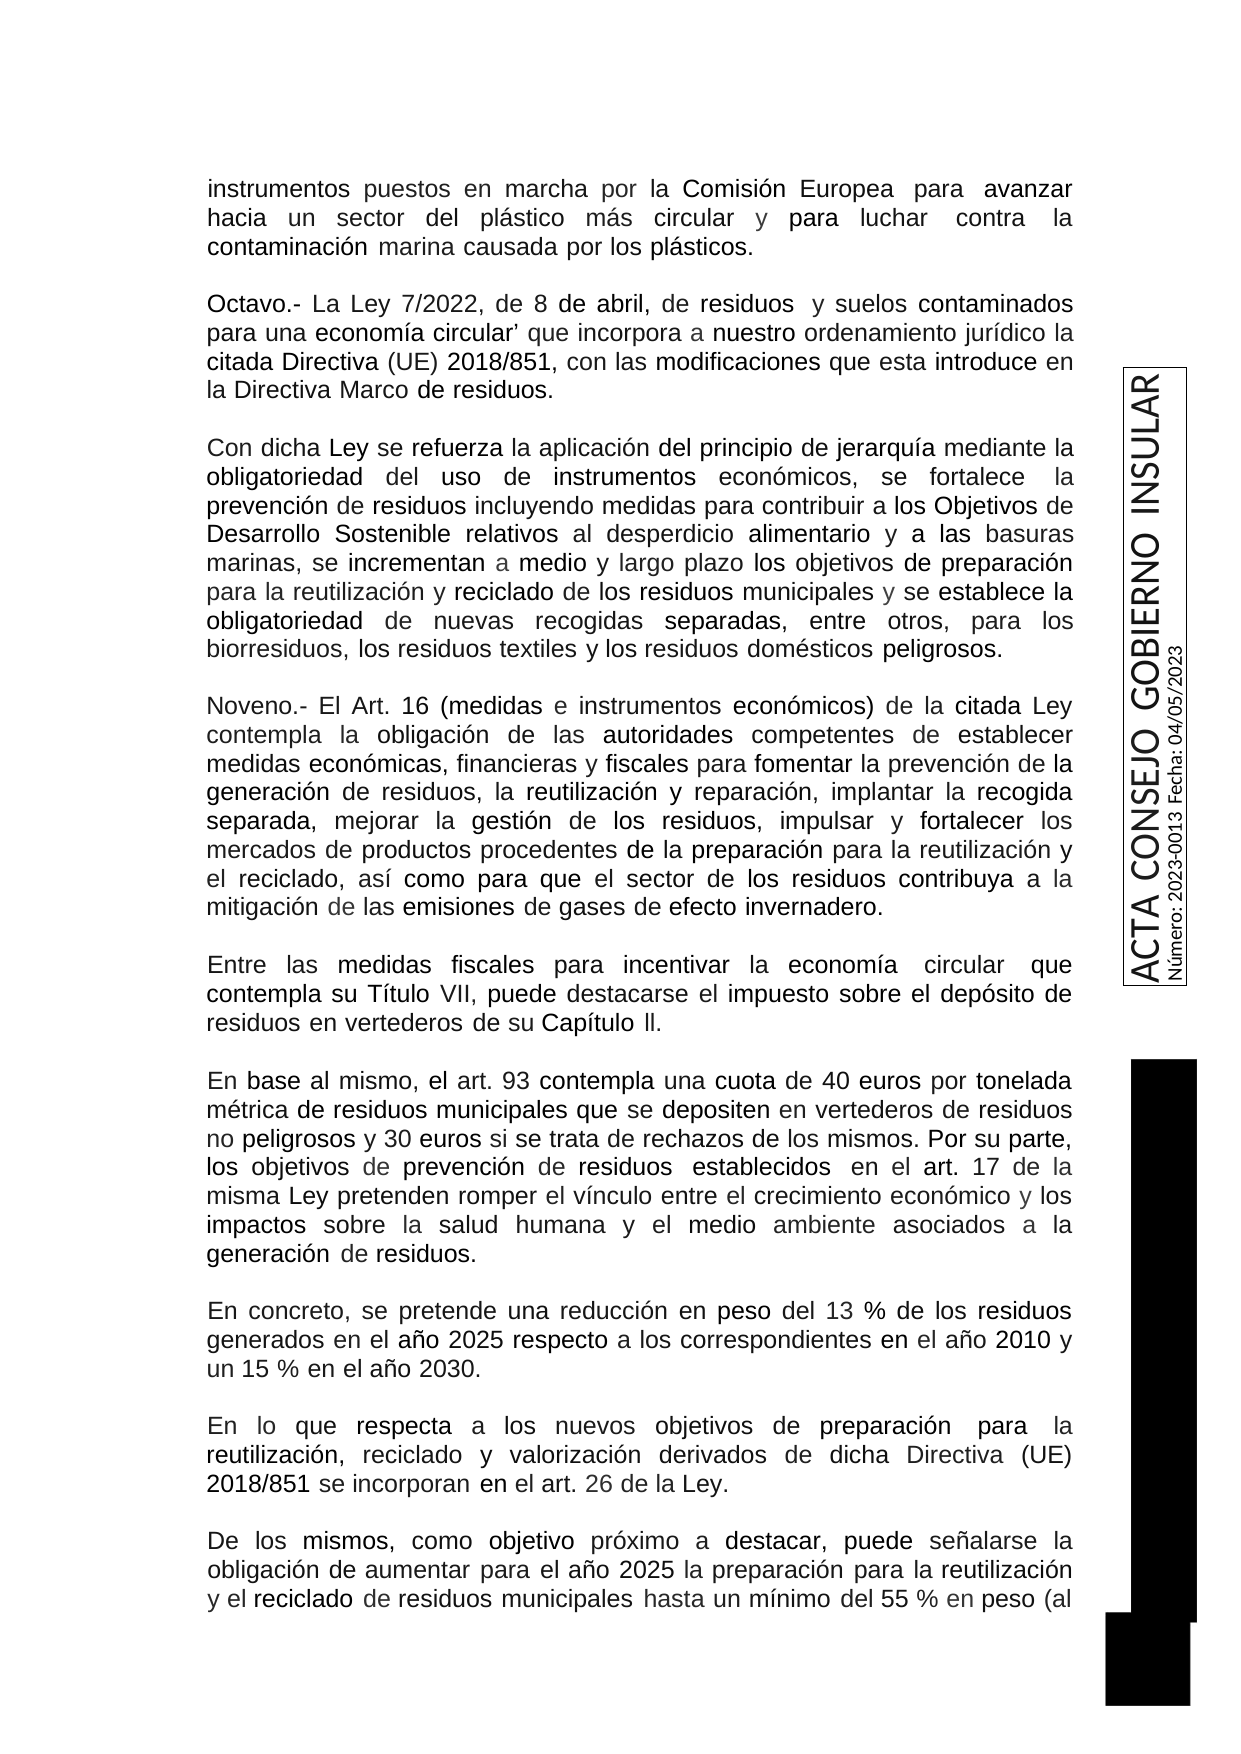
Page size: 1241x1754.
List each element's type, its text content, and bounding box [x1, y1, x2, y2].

text Entre las medidas fiscales para incentivar la economía circular que contempla su Título VII, puede destacarse el impuesto sobre el depósito de residuos en vertederos de su Capítulo ll. [206, 951, 1072, 1037]
text Octavo.- La Ley 7/2022, de 8 de abril, de residuos y suelos contaminados para una economía circular’ que incorpora a nuestro ordenamiento jurídico la citada Directiva (UE) 2018/851, con las modificaciones que esta introduce en la Directiva Marco de residuos. [206, 289, 1074, 404]
text En concreto, se pretende una reducción en peso del 13 % de los residuos generados en el año 2025 respecto a los correspondientes en el año 2010 y un 15 % en el año 2030. [206, 1296, 1072, 1382]
text instrumentos puestos en marcha por la Comisión Europea para avanzar hacia un sector del plástico más circular y para luchar contra la contaminación marina causada por los plásticos. [207, 174, 1073, 260]
text Noveno.- El Art. 16 (medidas e instrumentos económicos) de la citada Ley contempla la obligación de las autoridades competentes de establecer medidas económicas, financieras y fiscales para fomentar la prevención de la generación de residuos, la reutilización y reparación, implantar la recogida separada, mejorar la gestión de los residuos, impulsar y fortalecer los mercados de productos procedentes de la preparación para la reutilización y el reciclado, así como para que el sector de los residuos contribuya a la mitigación de las emisiones de gases de efecto invernadero. [206, 691, 1073, 921]
text En base al mismo, el art. 93 contempla una cuota de 40 euros por tonelada métrica de residuos municipales que se depositen en vertederos de residuos no peligrosos y 30 euros si se trata de rechazos de los mismos. Por su parte, los objetivos de prevención de residuos establecidos en el art. 17 de la misma Ley pretenden romper el vínculo entre el crecimiento económico y los impactos sobre la salud humana y el medio ambiente asociados a la generación de residuos. [206, 1066, 1073, 1267]
text En lo que respecta a los nuevos objetivos de preparación para la reutilización, reciclado y valorización derivados de dicha Directiva (UE) 2018/851 se incorporan en el art. 26 de la Ley. [206, 1411, 1073, 1497]
text Con dicha Ley se refuerza la aplicación del principio de jerarquía mediante la obligatoriedad del uso de instrumentos económicos, se fortalece la prevención de residuos incluyendo medidas para contribuir a los Objetivos de Desarrollo Sostenible relativos al desperdicio alimentario y a las basuras marinas, se incrementan a medio y largo plazo los objetivos de preparación para la reutilización y reciclado de los residuos municipales y se establece la obligatoriedad de nuevas recogidas separadas, entre otros, para los biorresiduos, los residuos textiles y los residuos domésticos peligrosos. [206, 433, 1074, 663]
text Número: 2023-0013 Fecha: 04/05/2023 [1164, 371, 1185, 985]
picture [1104, 1058, 1198, 1706]
text De los mismos, como objetivo próximo a destacar, puede señalarse la obligación de aumentar para el año 2025 la preparación para la reutilización y el reciclado de residuos municipales hasta un mínimo del 55 % en peso (al [207, 1526, 1073, 1612]
text ACTA CONSEJO GOBIERNO INSULAR [1124, 369, 1164, 985]
